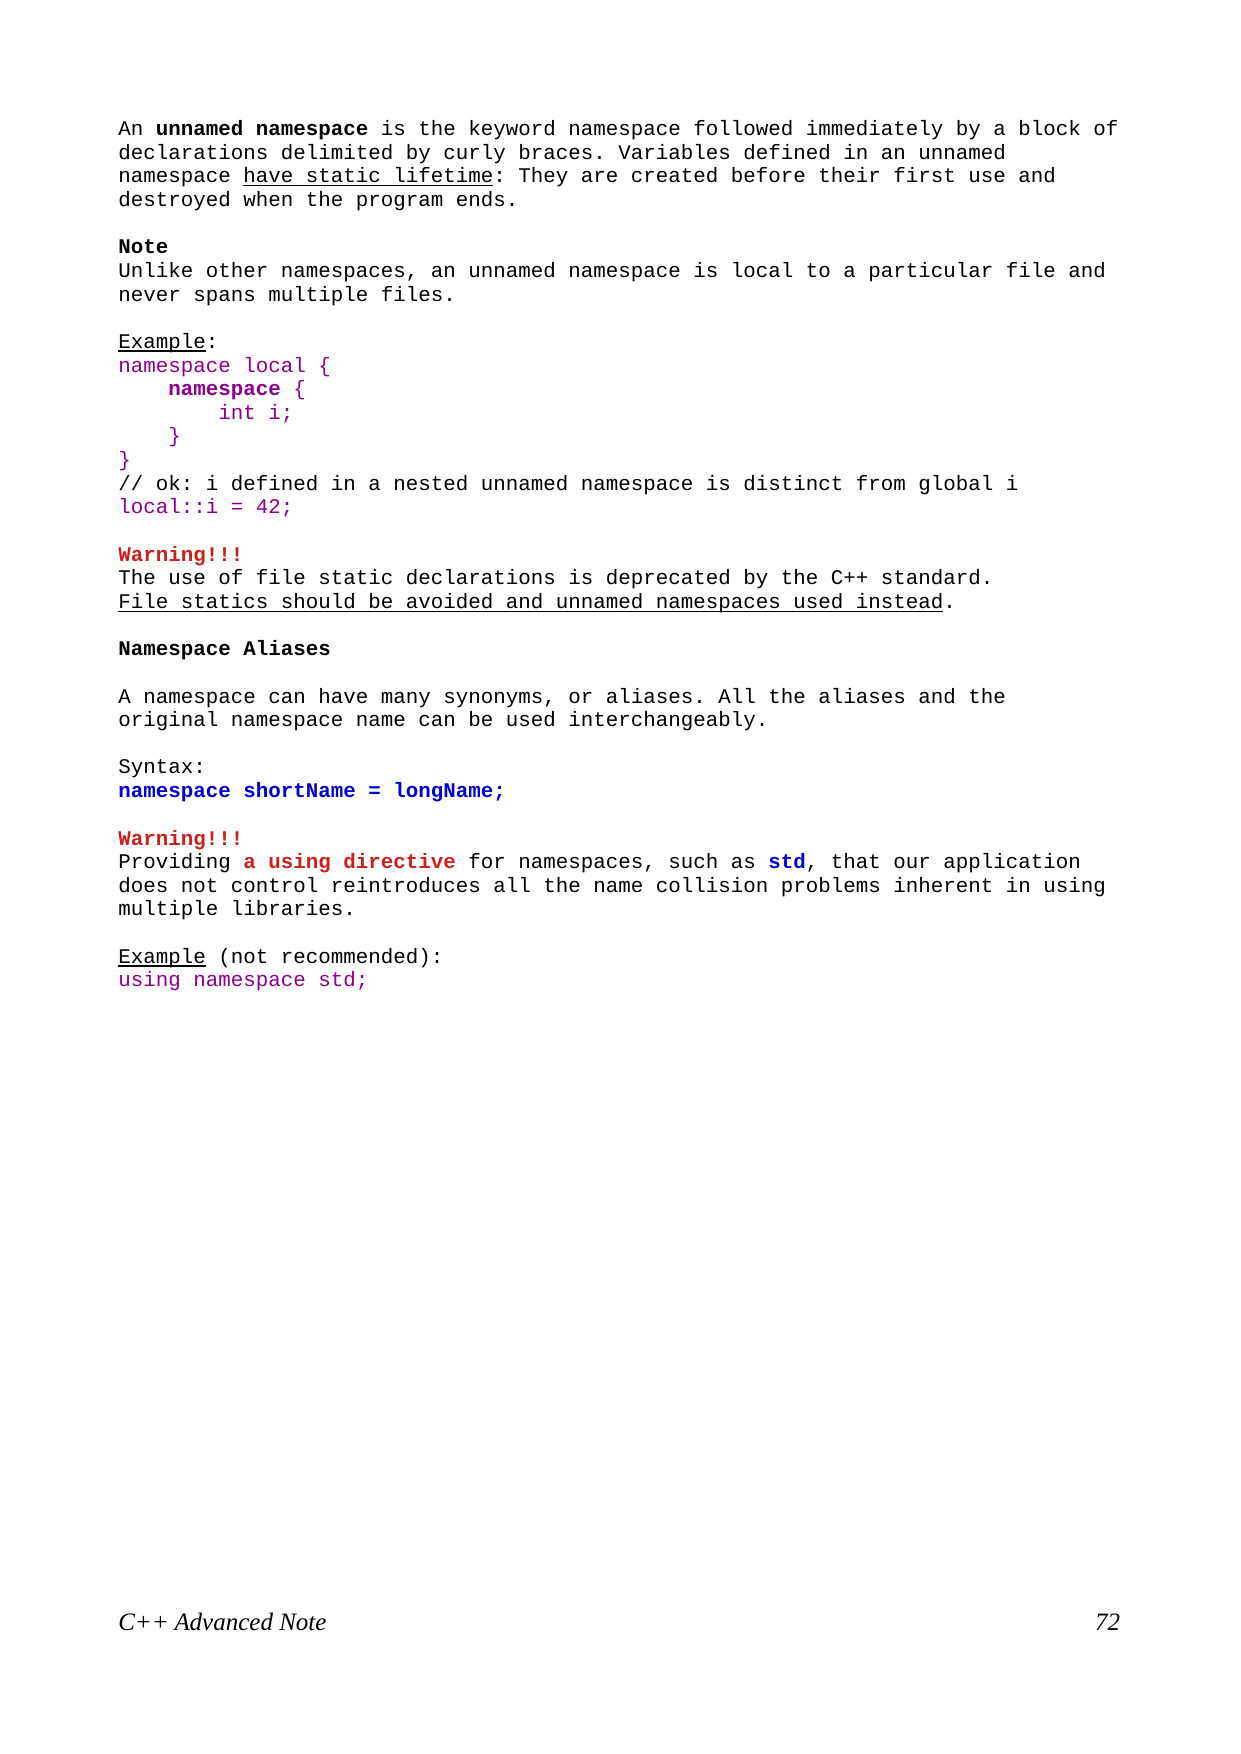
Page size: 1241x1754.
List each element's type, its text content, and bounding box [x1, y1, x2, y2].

text local::i = 42; [118, 496, 1122, 520]
text namespace shortName = longName; [118, 780, 1122, 804]
text Unlike other namespaces, an unnamed namespace is local to a particular file and never spans multiple files. [118, 260, 1122, 307]
text Warning!!! [118, 827, 1122, 851]
text An unnamed namespace is the keyword namespace followed immediately by a block of declarations delimited by curly braces. Variables defined in an unnamed namespace have static lifetime: They are created before their first use and destroyed when the program ends. [118, 118, 1122, 213]
text Example (not recommended): [118, 946, 1122, 969]
text Example: [118, 331, 1122, 354]
text Syntax: [118, 757, 1122, 780]
text Warning!!! [118, 544, 1122, 567]
text original namespace name can be used interchangeably. [118, 709, 1122, 733]
text The use of file static declarations is deprecated by the C++ standard. [118, 567, 1122, 591]
text A namespace can have many synonyms, or aliases. All the aliases and the [118, 686, 1122, 709]
text namespace { [118, 378, 1122, 402]
text Providing a using directive for namespaces, such as std, that our application does not control reintroduces all the name collision problems inherent in using multiple libraries. [118, 851, 1122, 922]
text Note [118, 236, 1122, 260]
text namespace local { [118, 354, 1122, 378]
text // ok: i defined in a nested unnamed namespace is distinct from global i [118, 473, 1122, 496]
text int i; [118, 402, 1122, 426]
text File statics should be avoided and unnamed namespaces used instead. [118, 591, 1122, 615]
text Namespace Aliases [118, 638, 1122, 662]
text } [118, 449, 1122, 473]
text } [118, 426, 1122, 449]
text using namespace std; [118, 969, 1122, 993]
